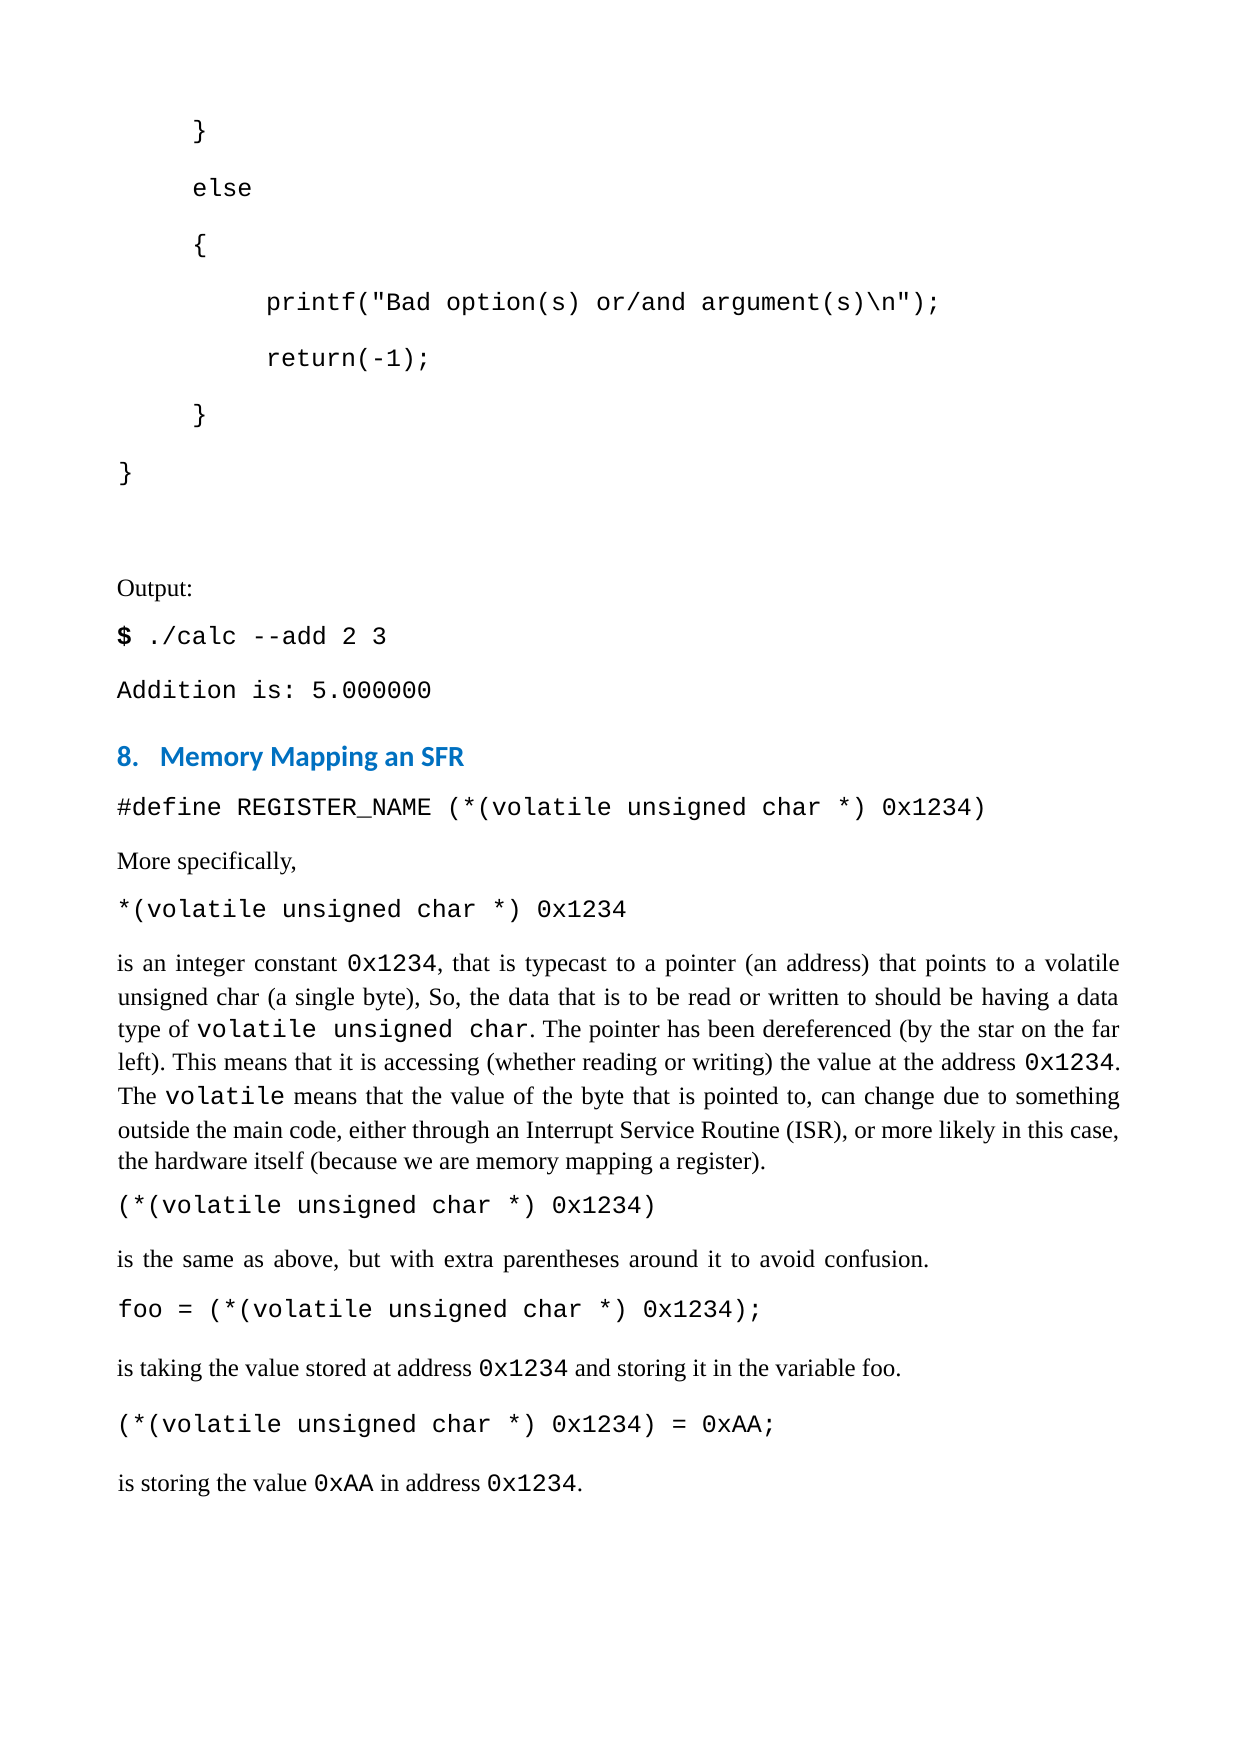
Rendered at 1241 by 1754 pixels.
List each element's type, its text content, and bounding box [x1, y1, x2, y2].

text is the same as above, but with extra parentheses around it to avoid confusion. foo = (*(volatile unsigned char *) 0x1234); [117, 1244, 931, 1325]
subtitle Memory Mapping an SFR [117, 738, 1122, 774]
text #define REGISTER_NAME (*(volatile unsigned char *) 0x1234) [117, 794, 1105, 823]
text } [118, 402, 1128, 430]
text } [118, 459, 1128, 487]
text { [118, 232, 1128, 260]
text Addition is: 5.000000 [117, 677, 1105, 706]
text *(volatile unsigned char *) 0x1234 [117, 896, 1105, 924]
text $ ./calc --add 2 3 [117, 623, 1105, 652]
text (*(volatile unsigned char *) 0x1234) [117, 1192, 1105, 1221]
text is taking the value stored at address 0x1234 and storing it in the variable foo. [117, 1353, 1121, 1384]
text } [118, 118, 1128, 146]
text printf("Bad option(s) or/and argument(s)\n"); return(-1); [118, 289, 1128, 373]
text (*(volatile unsigned char *) 0x1234) = 0xAA; is storing the value 0xAA in address 0x1234. [117, 1412, 802, 1499]
text More specifically, [117, 846, 1121, 874]
text is an integer constant 0x1234, that is typecast to a pointer (an address) that points to a volatile unsigned char (a single byte), So, the data that is to be read or written to should be having a data type of volatile unsigned char. The pointer has been dereferenced (by the star on the far left). This means that it is accessing (whether reading or writing) the value at the address 0x1234. The volatile means that the value of the byte that is pointed to, can change due to something outside the main code, either through an Interrupt Service Routine (ISR), or more likely in this case, the hardware itself (because we are memory mapping a register). [117, 948, 1121, 1175]
text else [118, 175, 1128, 203]
text Output: [117, 573, 1121, 602]
